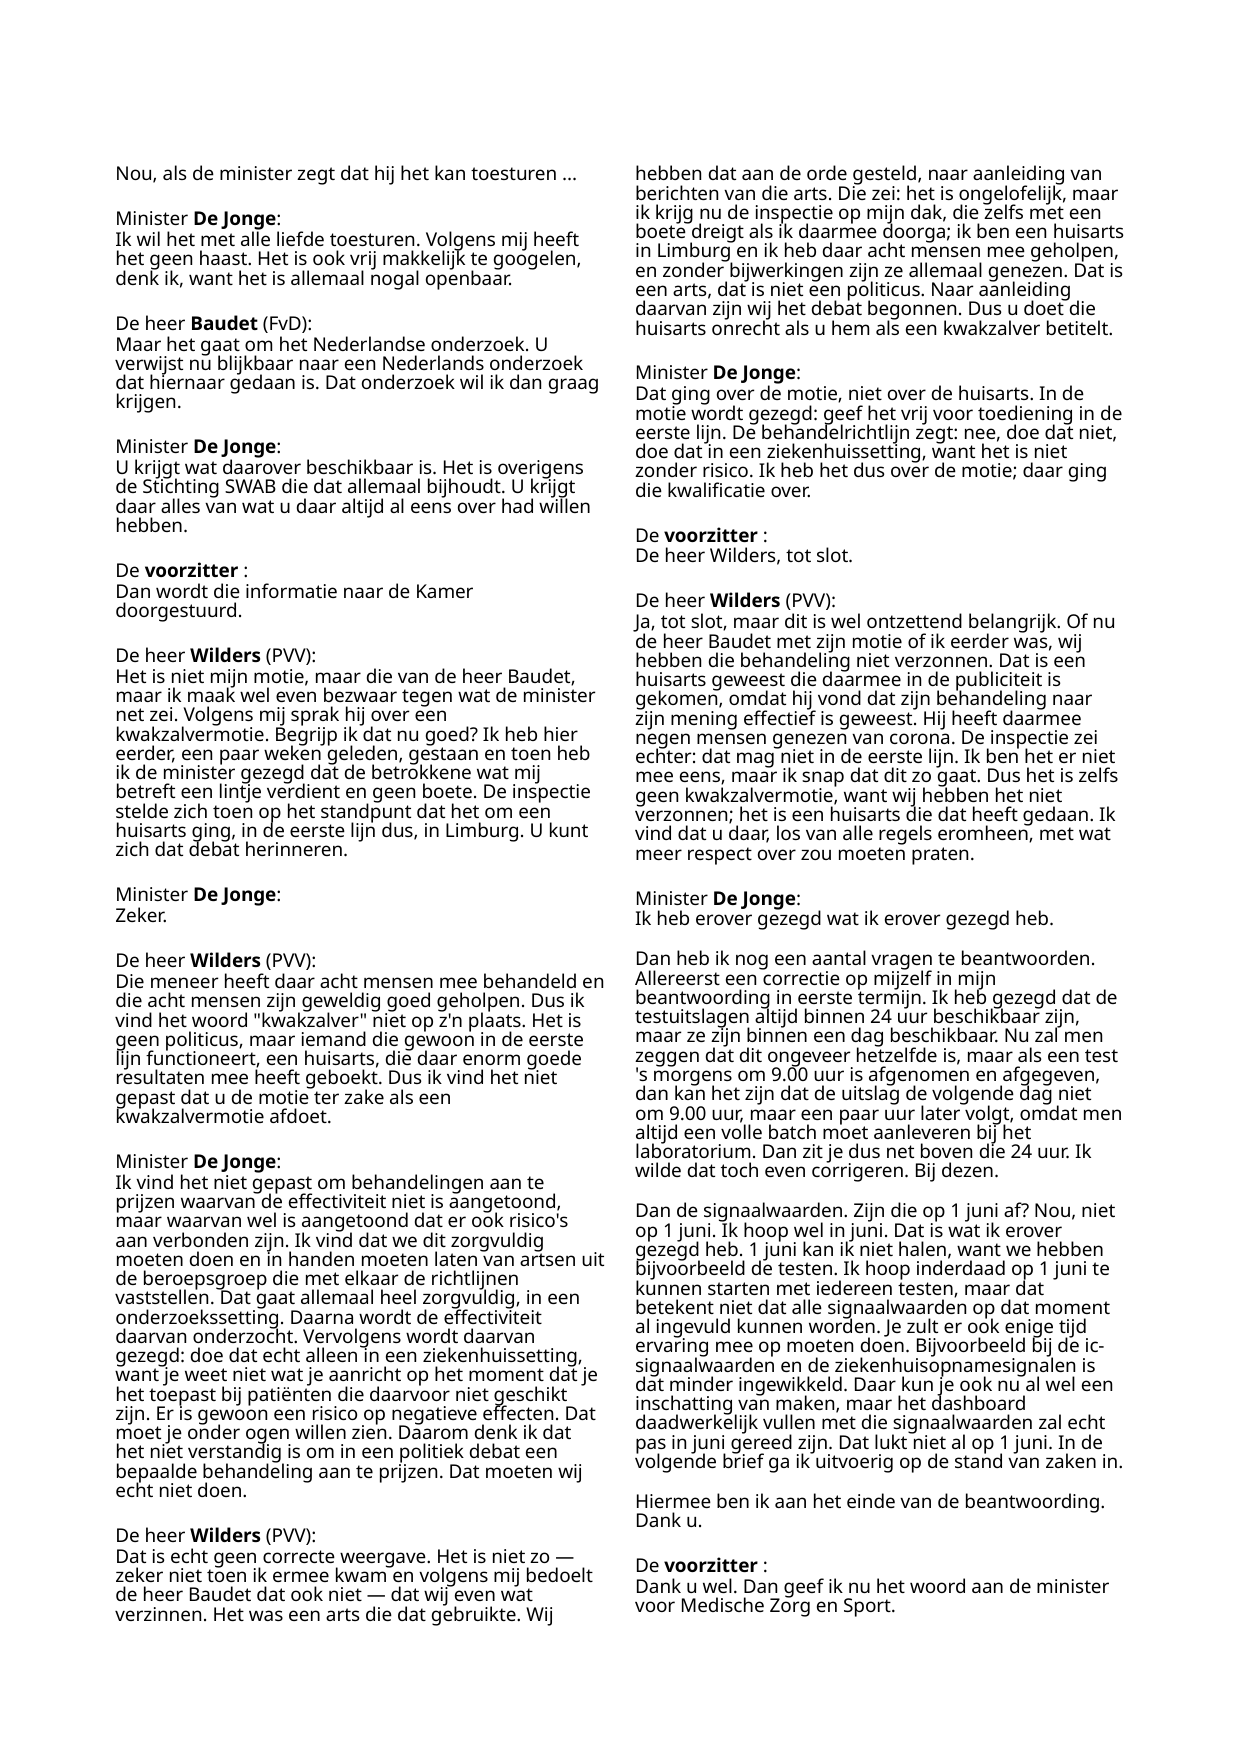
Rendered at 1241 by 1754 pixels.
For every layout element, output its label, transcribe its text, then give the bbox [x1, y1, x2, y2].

text Minister De Jonge: [115, 1148, 605, 1174]
text Dat ging over de motie, niet over de huisarts. In de motie wordt gezegd: geef het vrij voor toediening in de eerste lijn. De behandelrichtlijn zegt: nee, doe dat niet, doe dat in een ziekenhuissetting, want het is niet zonder risico. Ik heb het dus over de motie; daar ging die kwalificatie over. [635, 385, 1125, 501]
text Nou, als de minister zegt dat hij het kan toesturen ... [115, 165, 605, 184]
text Dan heb ik nog een aantal vragen te beantwoorden. Allereerst een correctie op mijzelf in mijn beantwoording in eerste termijn. Ik heb gezegd dat de testuitslagen altijd binnen 24 uur beschikbaar zijn, maar ze zijn binnen een dag beschikbaar. Nu zal men zeggen dat dit ongeveer hetzelfde is, maar als een test 's morgens om 9.00 uur is afgenomen en afgegeven, dan kan het zijn dat de uitslag de volgende dag niet om 9.00 uur, maar een paar uur later volgt, omdat men altijd een volle batch moet aanleveren bij het laboratorium. Dan zit je dus net boven die 24 uur. Ik wilde dat toch even corrigeren. Bij dezen. [635, 950, 1125, 1182]
text De voorzitter : [635, 522, 1125, 547]
text De heer Wilders (PVV): [635, 588, 1125, 613]
text Ik vind het niet gepast om behandelingen aan te prijzen waarvan de effectiviteit niet is aangetoond, maar waarvan wel is aangetoond dat er ook risico's aan verbonden zijn. Ik vind dat we dit zorgvuldig moeten doen en in handen moeten laten van artsen uit de beroepsgroep die met elkaar de richtlijnen vaststellen. Dat gaat allemaal heel zorgvuldig, in een onderzoekssetting. Daarna wordt de effectiviteit daarvan onderzocht. Vervolgens wordt daarvan gezegd: doe dat echt alleen in een ziekenhuissetting, want je weet niet wat je aanricht op het moment dat je het toepast bij patiënten die daarvoor niet geschikt zijn. Er is gewoon een risico op negatieve effecten. Dat moet je onder ogen willen zien. Daarom denk ik dat het niet verstandig is om in een politiek debat een bepaalde behandeling aan te prijzen. Dat moeten wij echt niet doen. [115, 1174, 605, 1501]
text Ik wil het met alle liefde toesturen. Volgens mij heeft het geen haast. Het is ook vrij makkelijk te googelen, denk ik, want het is allemaal nogal openbaar. [115, 231, 605, 289]
text Minister De Jonge: [115, 433, 605, 459]
text Zeker. [115, 907, 605, 926]
text Minister De Jonge: [635, 359, 1125, 385]
text De heer Wilders (PVV): [115, 1522, 605, 1548]
text De heer Wilders, tot slot. [635, 547, 1125, 567]
text hebben dat aan de orde gesteld, naar aanleiding van berichten van die arts. Die zei: het is ongelofelijk, maar ik krijg nu de inspectie op mijn dak, die zelfs met een boete dreigt als ik daarmee doorga; ik ben een huisarts in Limburg en ik heb daar acht mensen mee geholpen, en zonder bijwerkingen zijn ze allemaal genezen. Dat is een arts, dat is niet een politicus. Naar aanleiding daarvan zijn wij het debat begonnen. Dus u doet die huisarts onrecht als u hem als een kwakzalver betitelt. [635, 165, 1125, 339]
text Minister De Jonge: [635, 885, 1125, 910]
text U krijgt wat daarover beschikbaar is. Het is overigens de Stichting SWAB die dat allemaal bijhoudt. U krijgt daar alles van wat u daar altijd al eens over had willen hebben. [115, 459, 605, 536]
text Hiermee ben ik aan het einde van de beantwoording. Dank u. [635, 1493, 1125, 1531]
text De heer Wilders (PVV): [115, 947, 605, 973]
text De heer Baudet (FvD): [115, 310, 605, 336]
text Minister De Jonge: [115, 881, 605, 907]
text Die meneer heeft daar acht mensen mee behandeld en die acht mensen zijn geweldig goed geholpen. Dus ik vind het woord "kwakzalver" niet op z'n plaats. Het is geen politicus, maar iemand die gewoon in de eerste lijn functioneert, een huisarts, die daar enorm goede resultaten mee heeft geboekt. Dus ik vind het niet gepast dat u de motie ter zake als een kwakzalvermotie afdoet. [115, 973, 605, 1127]
text Maar het gaat om het Nederlandse onderzoek. U verwijst nu blijkbaar naar een Nederlands onderzoek dat hiernaar gedaan is. Dat onderzoek wil ik dan graag krijgen. [115, 336, 605, 413]
text Dat is echt geen correcte weergave. Het is niet zo — zeker niet toen ik ermee kwam en volgens mij bedoelt de heer Baudet dat ook niet — dat wij even wat verzinnen. Het was een arts die dat gebruikte. Wij [115, 1548, 605, 1625]
text Ik heb erover gezegd wat ik erover gezegd heb. [635, 910, 1125, 930]
text De heer Wilders (PVV): [115, 642, 605, 668]
text De voorzitter : [635, 1552, 1125, 1578]
text De voorzitter : [115, 557, 605, 583]
text Dan de signaalwaarden. Zijn die op 1 juni af? Nou, niet op 1 juni. Ik hoop wel in juni. Dat is wat ik erover gezegd heb. 1 juni kan ik niet halen, want we hebben bijvoorbeeld de testen. Ik hoop inderdaad op 1 juni te kunnen starten met iedereen testen, maar dat betekent niet dat alle signaalwaarden op dat moment al ingevuld kunnen worden. Je zult er ook enige tijd ervaring mee op moeten doen. Bijvoorbeeld bij de ic-signaalwaarden en de ziekenhuisopnamesignalen is dat minder ingewikkeld. Daar kun je ook nu al wel een inschatting van maken, maar het dashboard daadwerkelijk vullen met die signaalwaarden zal echt pas in juni gereed zijn. Dat lukt niet al op 1 juni. In de volgende brief ga ik uitvoerig op de stand van zaken in. [635, 1202, 1125, 1472]
text Het is niet mijn motie, maar die van de heer Baudet, maar ik maak wel even bezwaar tegen wat de minister net zei. Volgens mij sprak hij over een kwakzalvermotie. Begrijp ik dat nu goed? Ik heb hier eerder, een paar weken geleden, gestaan en toen heb ik de minister gezegd dat de betrokkene wat mij betreft een lintje verdient en geen boete. De inspectie stelde zich toen op het standpunt dat het om een huisarts ging, in de eerste lijn dus, in Limburg. U kunt zich dat debat herinneren. [115, 668, 605, 861]
text Minister De Jonge: [115, 205, 605, 231]
text Dan wordt die informatie naar de Kamer doorgestuurd. [115, 583, 605, 621]
text Ja, tot slot, maar dit is wel ontzettend belangrijk. Of nu de heer Baudet met zijn motie of ik eerder was, wij hebben die behandeling niet verzonnen. Dat is een huisarts geweest die daarmee in de publiciteit is gekomen, omdat hij vond dat zijn behandeling naar zijn mening effectief is geweest. Hij heeft daarmee negen mensen genezen van corona. De inspectie zei echter: dat mag niet in de eerste lijn. Ik ben het er niet mee eens, maar ik snap dat dit zo gaat. Dus het is zelfs geen kwakzalvermotie, want wij hebben het niet verzonnen; het is een huisarts die dat heeft gedaan. Ik vind dat u daar, los van alle regels eromheen, met wat meer respect over zou moeten praten. [635, 613, 1125, 864]
text Dank u wel. Dan geef ik nu het woord aan de minister voor Medische Zorg en Sport. [635, 1578, 1125, 1617]
